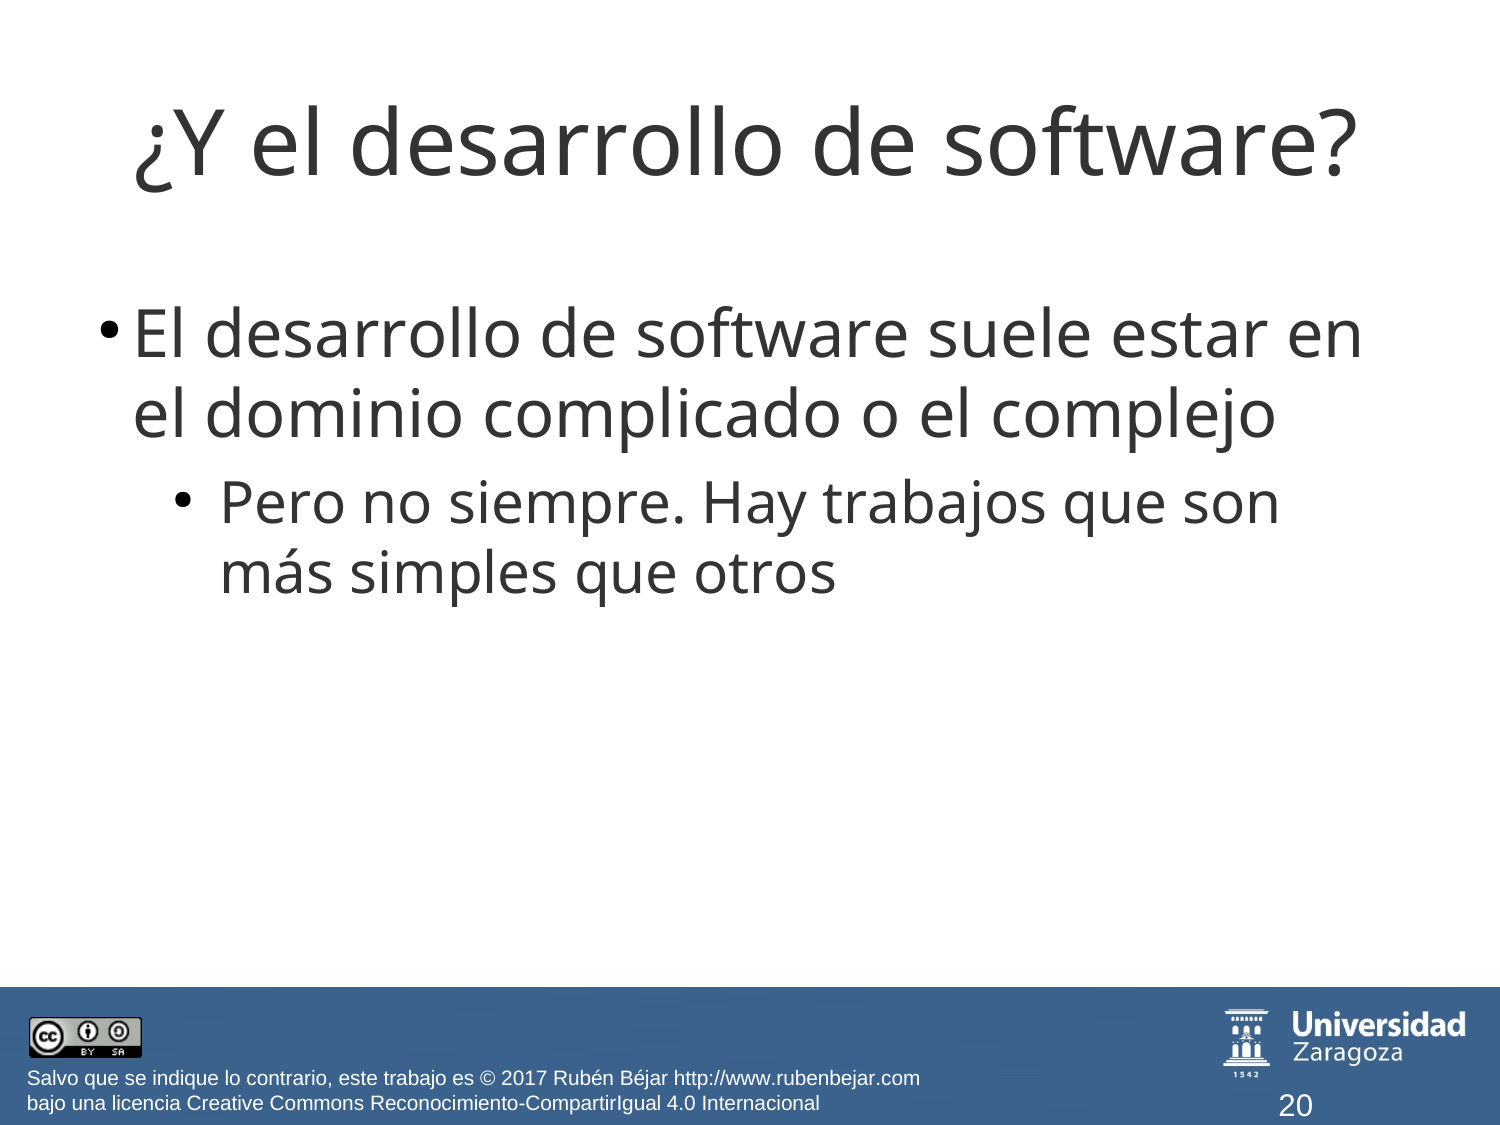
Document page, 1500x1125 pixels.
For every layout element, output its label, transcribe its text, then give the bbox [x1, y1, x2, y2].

picture [0, 987, 1500, 1125]
list El desarrollo de software suele estar en el dominio complicado o el complejo Pero no siempre. Hay trabajos que son más simples que otros [82, 283, 1418, 936]
title ¿Y el desarrollo de software? [74, 21, 1420, 257]
